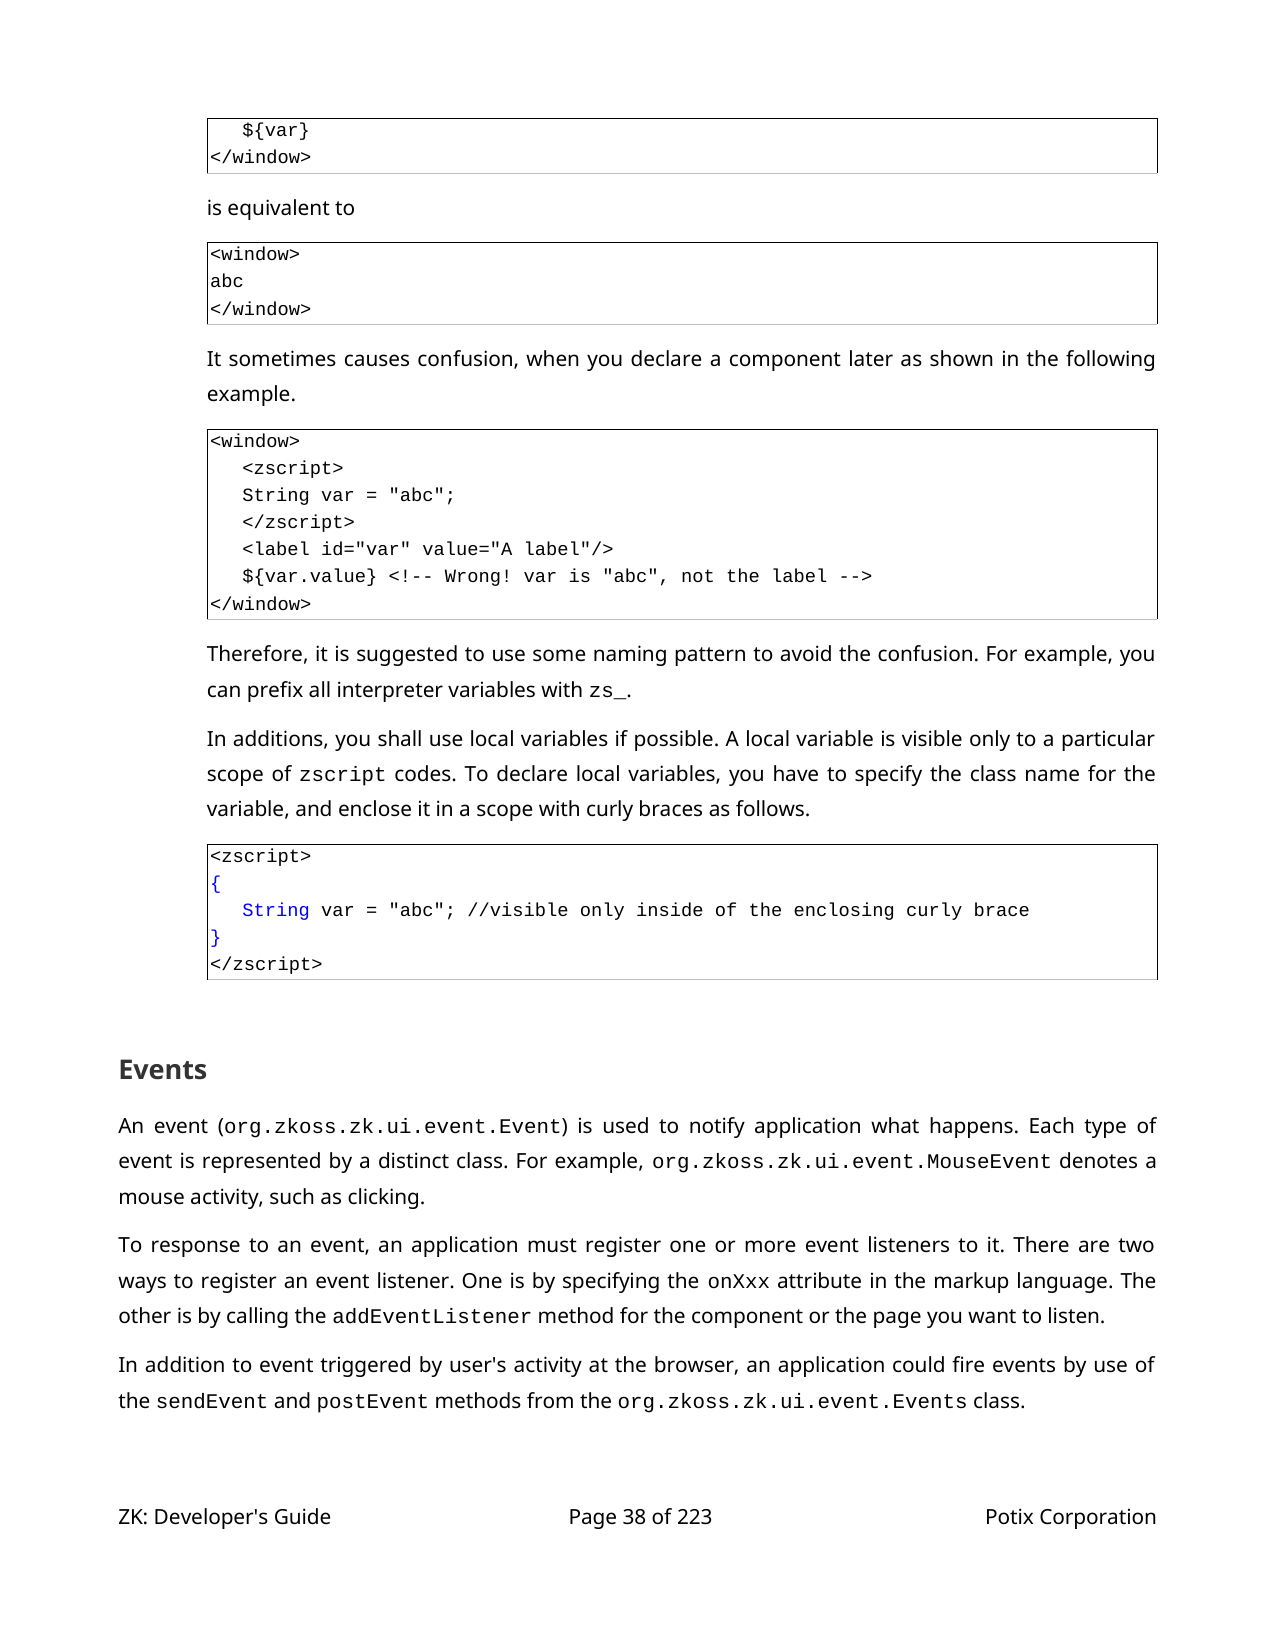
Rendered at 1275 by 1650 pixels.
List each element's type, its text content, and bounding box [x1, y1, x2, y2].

text abc [208, 269, 1157, 293]
text It sometimes causes confusion, when you declare a component later as shown in the following example. [207, 344, 1157, 408]
text </window> [208, 296, 1157, 324]
text To response to an event, an application must register one or more event listeners to it. There are two ways to register an event listener. One is by specifying the onXxx attribute in the markup language. The other is by calling the addEventListener method for the component or the page you want to listen. [118, 1231, 1157, 1330]
text is equivalent to [207, 193, 1157, 221]
text </window> [208, 592, 1157, 619]
text </zscript> [208, 510, 1157, 534]
text </zscript> [208, 952, 1157, 979]
subtitle Events [118, 1050, 1157, 1087]
text <zscript> [208, 456, 1157, 480]
text ${var.value} <!-- Wrong! var is "abc", not the label --> [208, 564, 1157, 589]
text String var = "abc"; [208, 483, 1157, 507]
text In additions, you shall use local variables if possible. A local variable is visible only to a particular scope of zscript codes. To declare local variables, you have to specify the class name for the variable, and enclose it in a scope with curly braces as follows. [207, 724, 1157, 823]
text <label id="var" value="A label"/> [208, 537, 1157, 561]
text In addition to event triggered by user's activity at the browser, an application could fire events by use of the sendEvent and postEvent methods from the org.zkoss.zk.ui.event.Events class. [118, 1351, 1157, 1414]
text <zscript> [208, 845, 1157, 868]
text An event (org.zkoss.zk.ui.event.Event) is used to notify application what happens. Each type of event is represented by a distinct class. For example, org.zkoss.zk.ui.event.MouseEvent denotes a mouse activity, such as clicking. [118, 1111, 1157, 1210]
text <window> [208, 430, 1157, 453]
text String var = "abc"; //visible only inside of the enclosing curly brace [208, 898, 1157, 922]
text </window> [208, 145, 1157, 173]
text ${var} [208, 119, 1157, 142]
text Therefore, it is suggested to use some naming pattern to avoid the confusion. For example, you can prefix all interpreter variables with zs_. [207, 639, 1157, 703]
text } [208, 925, 1157, 949]
text <window> [208, 243, 1157, 266]
text { [208, 871, 1157, 895]
